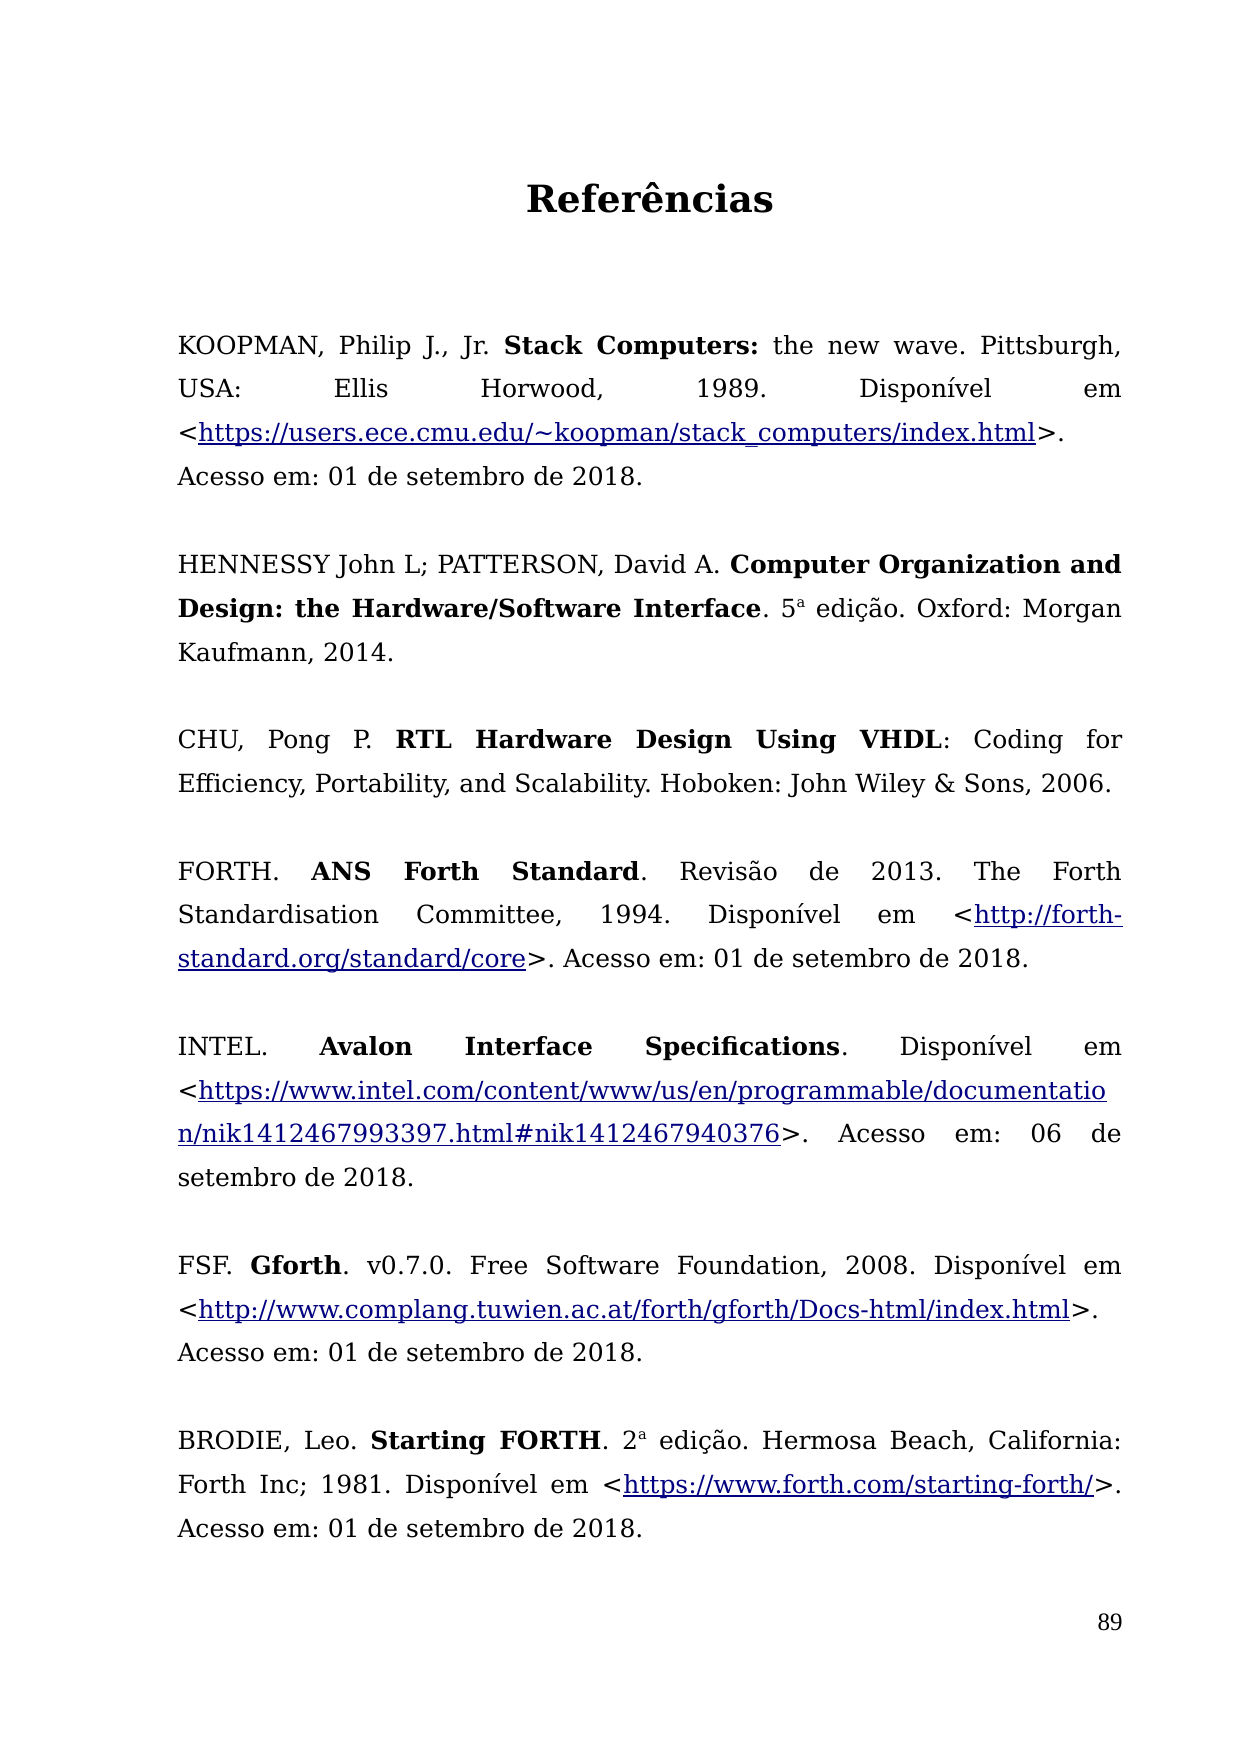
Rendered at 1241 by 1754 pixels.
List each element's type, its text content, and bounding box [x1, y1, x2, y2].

text KOOPMAN, Philip J., Jr. Stack Computers: the new wave. Pittsburgh, USA: Ellis Horwood, 1989. Disponível em <https://users.ece.cmu.edu/~koopman/stack_computers/index.html>. Acesso em: 01 de setembro de 2018. [177, 331, 1122, 491]
text Referências [177, 177, 1122, 221]
text FORTH. ANS Forth Standard. Revisão de 2013. The Forth Standardisation Committee, 1994. Disponível em <http://forth-standard.org/standard/core>. Acesso em: 01 de setembro de 2018. [177, 857, 1122, 973]
text HENNESSY John L; PATTERSON, David A. Computer Organization and Design: the Hardware/Software Interface. 5a edição. Oxford: Morgan Kaufmann, 2014. [177, 550, 1122, 667]
text BRODIE, Leo. Starting FORTH. 2a edição. Hermosa Beach, California: Forth Inc; 1981. Disponível em <https://www.forth.com/starting-forth/>. Acesso em: 01 de setembro de 2018. [177, 1426, 1122, 1543]
text INTEL. Avalon Interface Specifications. Disponível em <https://www.intel.com/content/www/us/en/programmable/documentation/nik1412467993397.html#nik1412467940376>. Acesso em: 06 de setembro de 2018. [177, 1032, 1122, 1192]
text CHU, Pong P. RTL Hardware Design Using VHDL: Coding for Efficiency, Portability, and Scalability. Hoboken: John Wiley & Sons, 2006. [177, 725, 1122, 798]
text FSF. Gforth. v0.7.0. Free Software Foundation, 2008. Disponível em <http://www.complang.tuwien.ac.at/forth/gforth/Docs-html/index.html>. Acesso em: 01 de setembro de 2018. [177, 1251, 1122, 1368]
